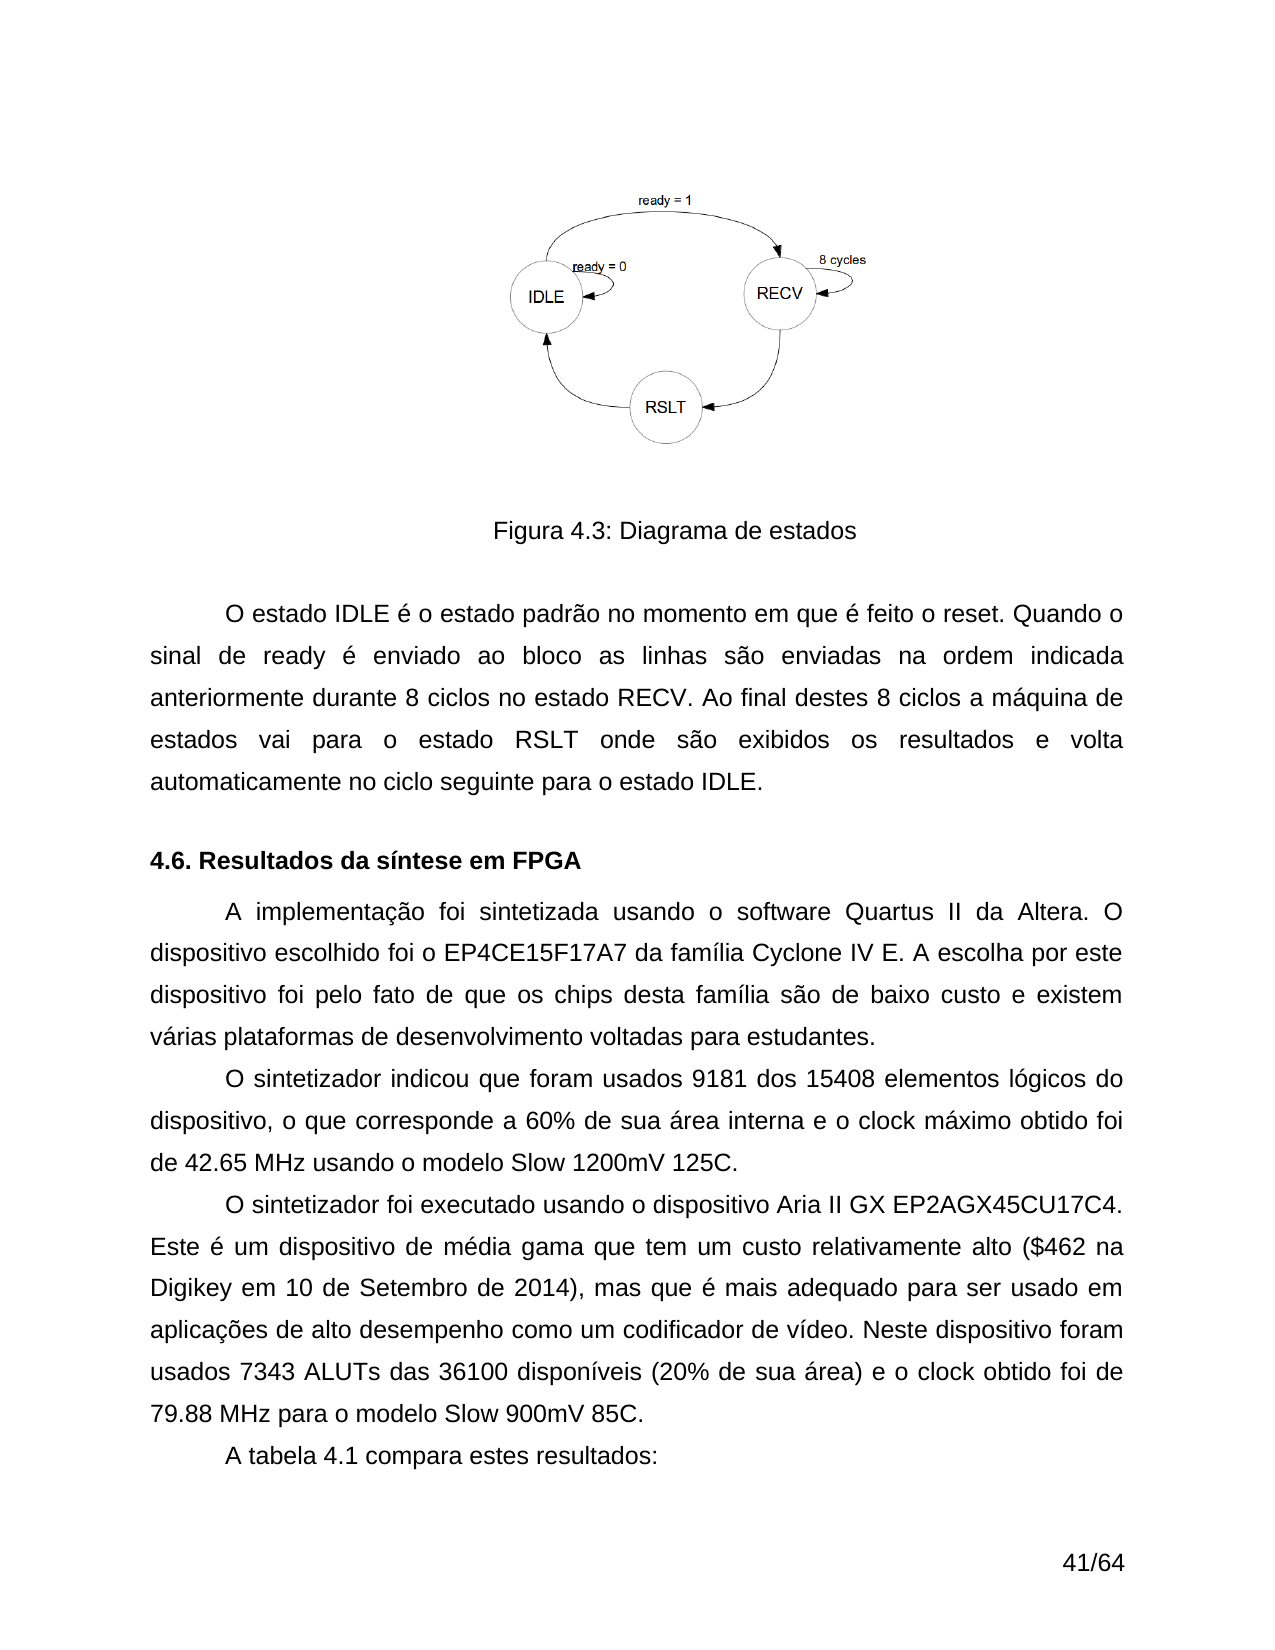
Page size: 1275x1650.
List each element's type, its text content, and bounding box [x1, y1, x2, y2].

text O sintetizador indicou que foram usados 9181 dos 15408 elementos lógicos do dispositivo, o que corresponde a 60% de sua área interna e o clock máximo obtido foi de 42.65 MHz usando o modelo Slow 1200mV 125C. [150, 1065, 1125, 1177]
text Figura 4.3: Diagrama de estados [150, 517, 1125, 544]
picture [412, 168, 938, 484]
text O estado IDLE é o estado padrão no momento em que é feito o reset. Quando o sinal de ready é enviado ao bloco as linhas são enviadas na ordem indicada anteriormente durante 8 ciclos no estado RECV. Ao final destes 8 ciclos a máquina de estados vai para o estado RSLT onde são exibidos os resultados e volta automaticamente no ciclo seguinte para o estado IDLE. [150, 600, 1125, 796]
text A implementação foi sintetizada usando o software Quartus II da Altera. O dispositivo escolhido foi o EP4CE15F17A7 da família Cyclone IV E. A escolha por este dispositivo foi pelo fato de que os chips desta família são de baixo custo e existem várias plataformas de desenvolvimento voltadas para estudantes. [150, 897, 1125, 1051]
text A tabela 4.1 compara estes resultados: [150, 1442, 1125, 1470]
text O sintetizador foi executado usando o dispositivo Aria II GX EP2AGX45CU17C4. Este é um dispositivo de média gama que tem um custo relativamente alto ($462 na Digikey em 10 de Setembro de 2014), mas que é mais adequado para ser usado em aplicações de alto desempenho como um codificador de vídeo. Neste dispositivo foram usados 7343 ALUTs das 36100 disponíveis (20% de sua área) e o clock obtido foi de 79.88 MHz para o modelo Slow 900mV 85C. [150, 1191, 1125, 1428]
subtitle 4.6. Resultados da síntese em FPGA [150, 847, 1125, 875]
